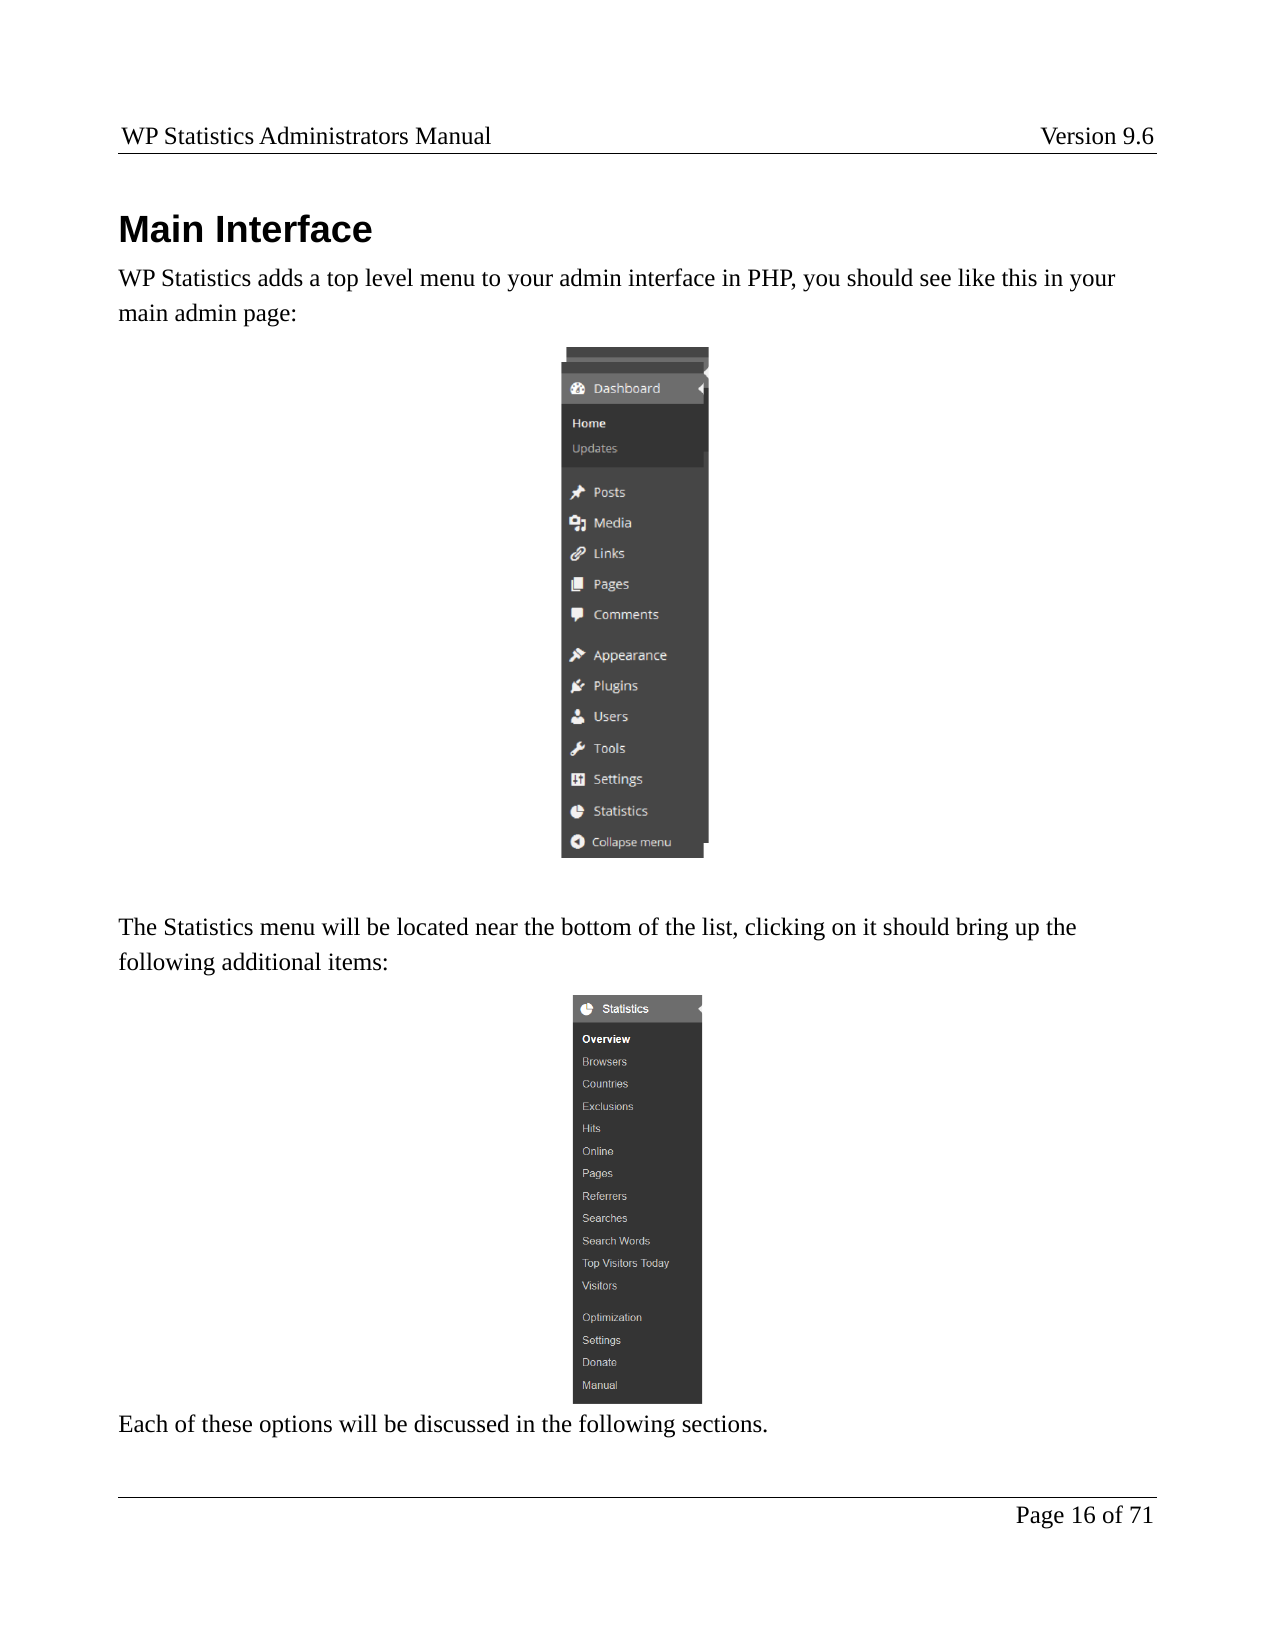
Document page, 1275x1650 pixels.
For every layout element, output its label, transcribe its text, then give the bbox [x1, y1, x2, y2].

subtitle Main Interface [118, 207, 1157, 251]
picture [561, 347, 709, 858]
picture [572, 995, 703, 1404]
text Each of these options will be discussed in the following sections. [118, 1404, 1157, 1438]
text WP Statistics adds a top level menu to your admin interface in PHP, you should see like this in your main admin page: [118, 263, 1157, 327]
text The Statistics menu will be located near the bottom of the list, clicking on it should bring up the following additional items: [118, 912, 1157, 976]
